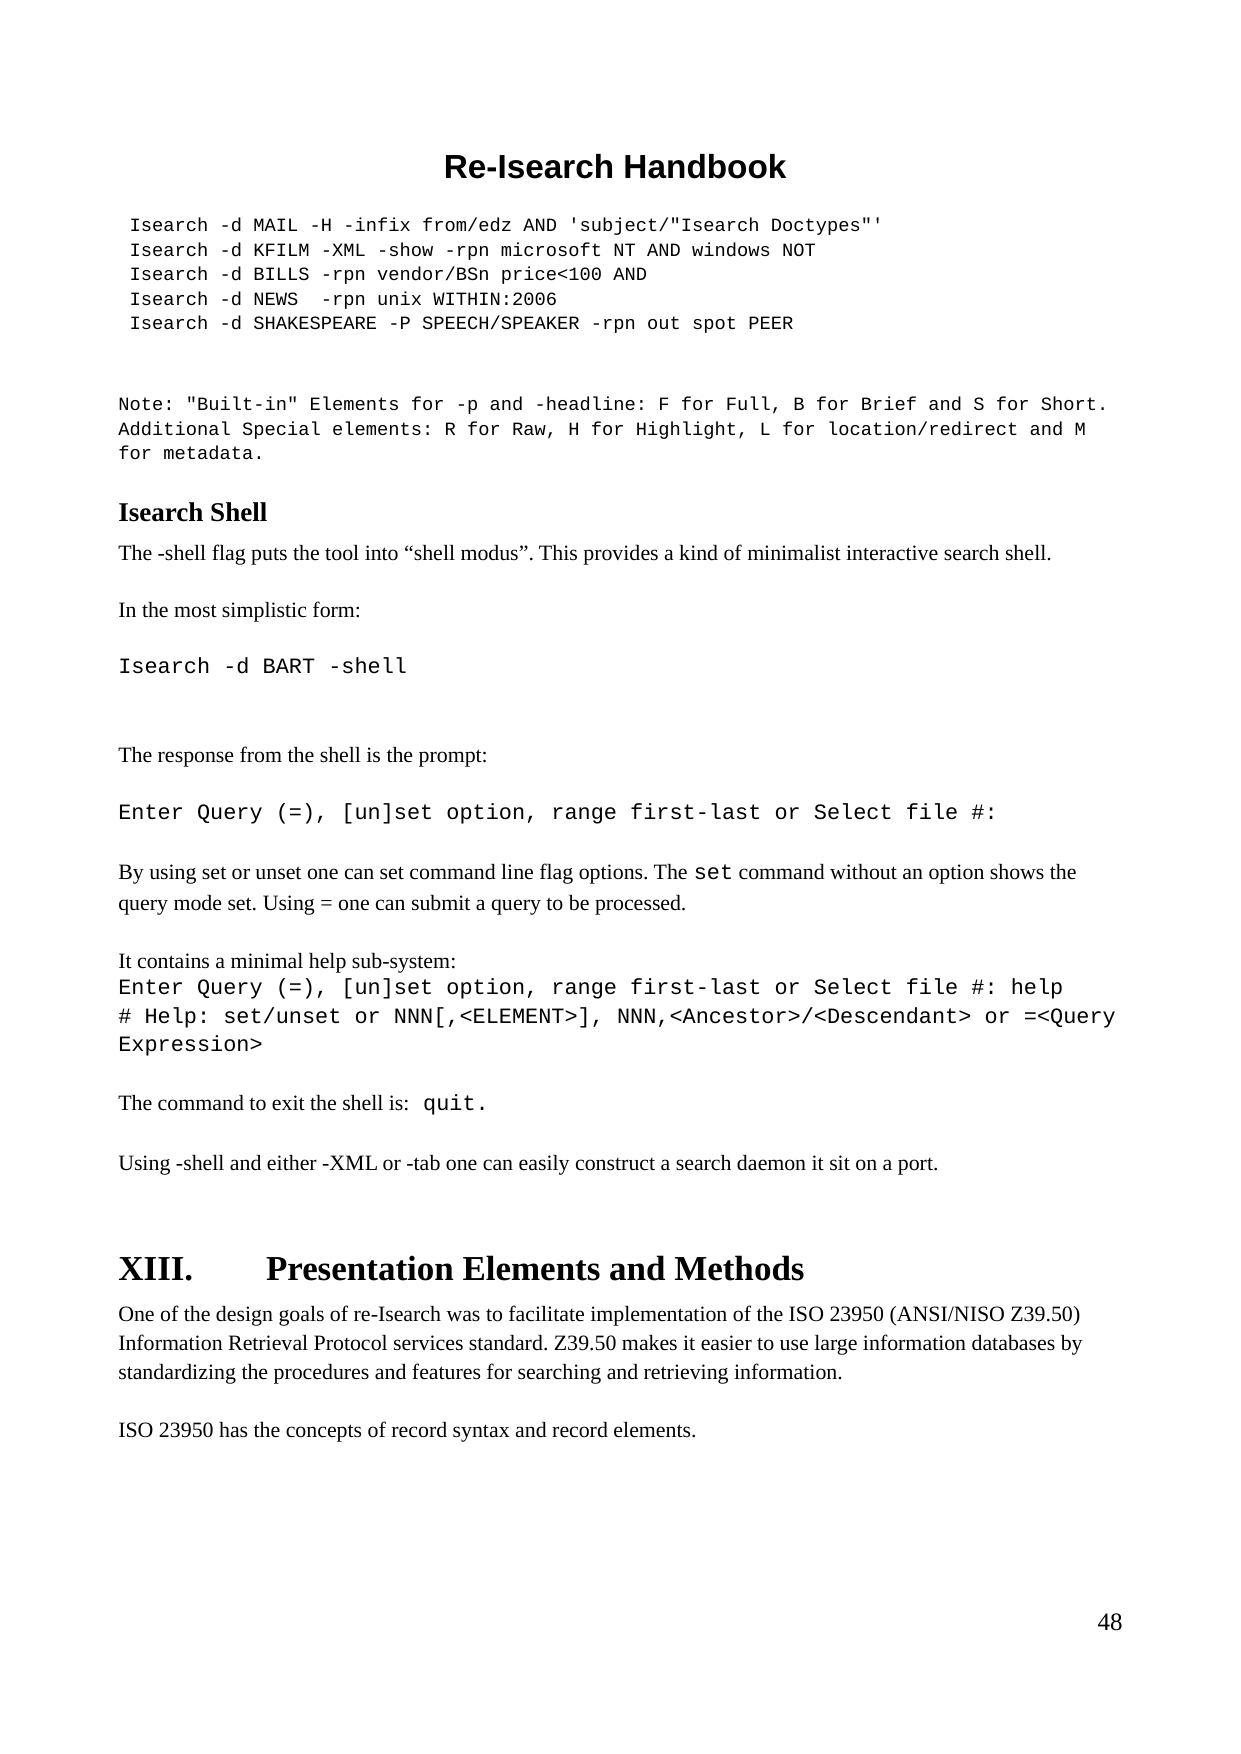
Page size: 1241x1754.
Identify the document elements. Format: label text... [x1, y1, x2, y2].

text Isearch -d NEWS -rpn unix WITHIN:2006 [118, 289, 1122, 311]
text Isearch -d BART -shell [118, 655, 1122, 680]
text ISO 23950 has the concepts of record syntax and record elements. [118, 1388, 1122, 1442]
text Isearch -d KFILM -XML -show -rpn microsoft NT AND windows NOT [118, 241, 1122, 262]
text Using -shell and either -XML or -tab one can easily construct a search daemon it sit on a port. [118, 1150, 1122, 1175]
text In the most simplistic form: [118, 597, 1122, 623]
text Enter Query (=), [un]set option, range first-last or Select file #: [118, 799, 1122, 826]
text The command to exit the shell is: quit. [118, 1090, 1122, 1117]
text Isearch -d SHAKESPEARE -P SPEECH/SPEAKER -rpn out spot PEER [118, 314, 1122, 335]
text Enter Query (=), [un]set option, range first-last or Select file #: help [118, 977, 1122, 1001]
text Additional Special elements: R for Raw, H for Highlight, L for location/redirect and M for metadata. [118, 419, 1122, 465]
text The response from the shell is the prompt: [118, 742, 1122, 767]
text It contains a minimal help sub-system: [118, 948, 1122, 973]
text # Help: set/unset or NNN[,<ELEMENT>], NNN,<Ancestor>/<Descendant> or =<Query Expression> [118, 1005, 1122, 1058]
text One of the design goals of re-Isearch was to facilitate implementation of the ISO 23950 (ANSI/NISO Z39.50) Information Retrieval Protocol services standard. Z39.50 makes it easier to use large information databases by standardizing the procedures and features for searching and retrieving information. [118, 1301, 1122, 1384]
text Isearch -d BILLS -rpn vendor/BSn price<100 AND [118, 265, 1122, 286]
text The -shell flag puts the tool into “shell modus”. This provides a kind of minimalist interactive search shell. [118, 539, 1122, 565]
subtitle Isearch Shell [118, 496, 1122, 527]
subtitle Presentation Elements and Methods [118, 1248, 1122, 1288]
text Note: "Built-in" Elements for -p and -headline: F for Full, B for Brief and S for Short. [118, 395, 1122, 416]
text Isearch -d MAIL -H -infix from/edz AND 'subject/"Isearch Doctypes"' [118, 216, 1122, 237]
text By using set or unset one can set command line flag options. The set command without an option shows the query mode set. Using = one can submit a query to be processed. [118, 859, 1122, 915]
